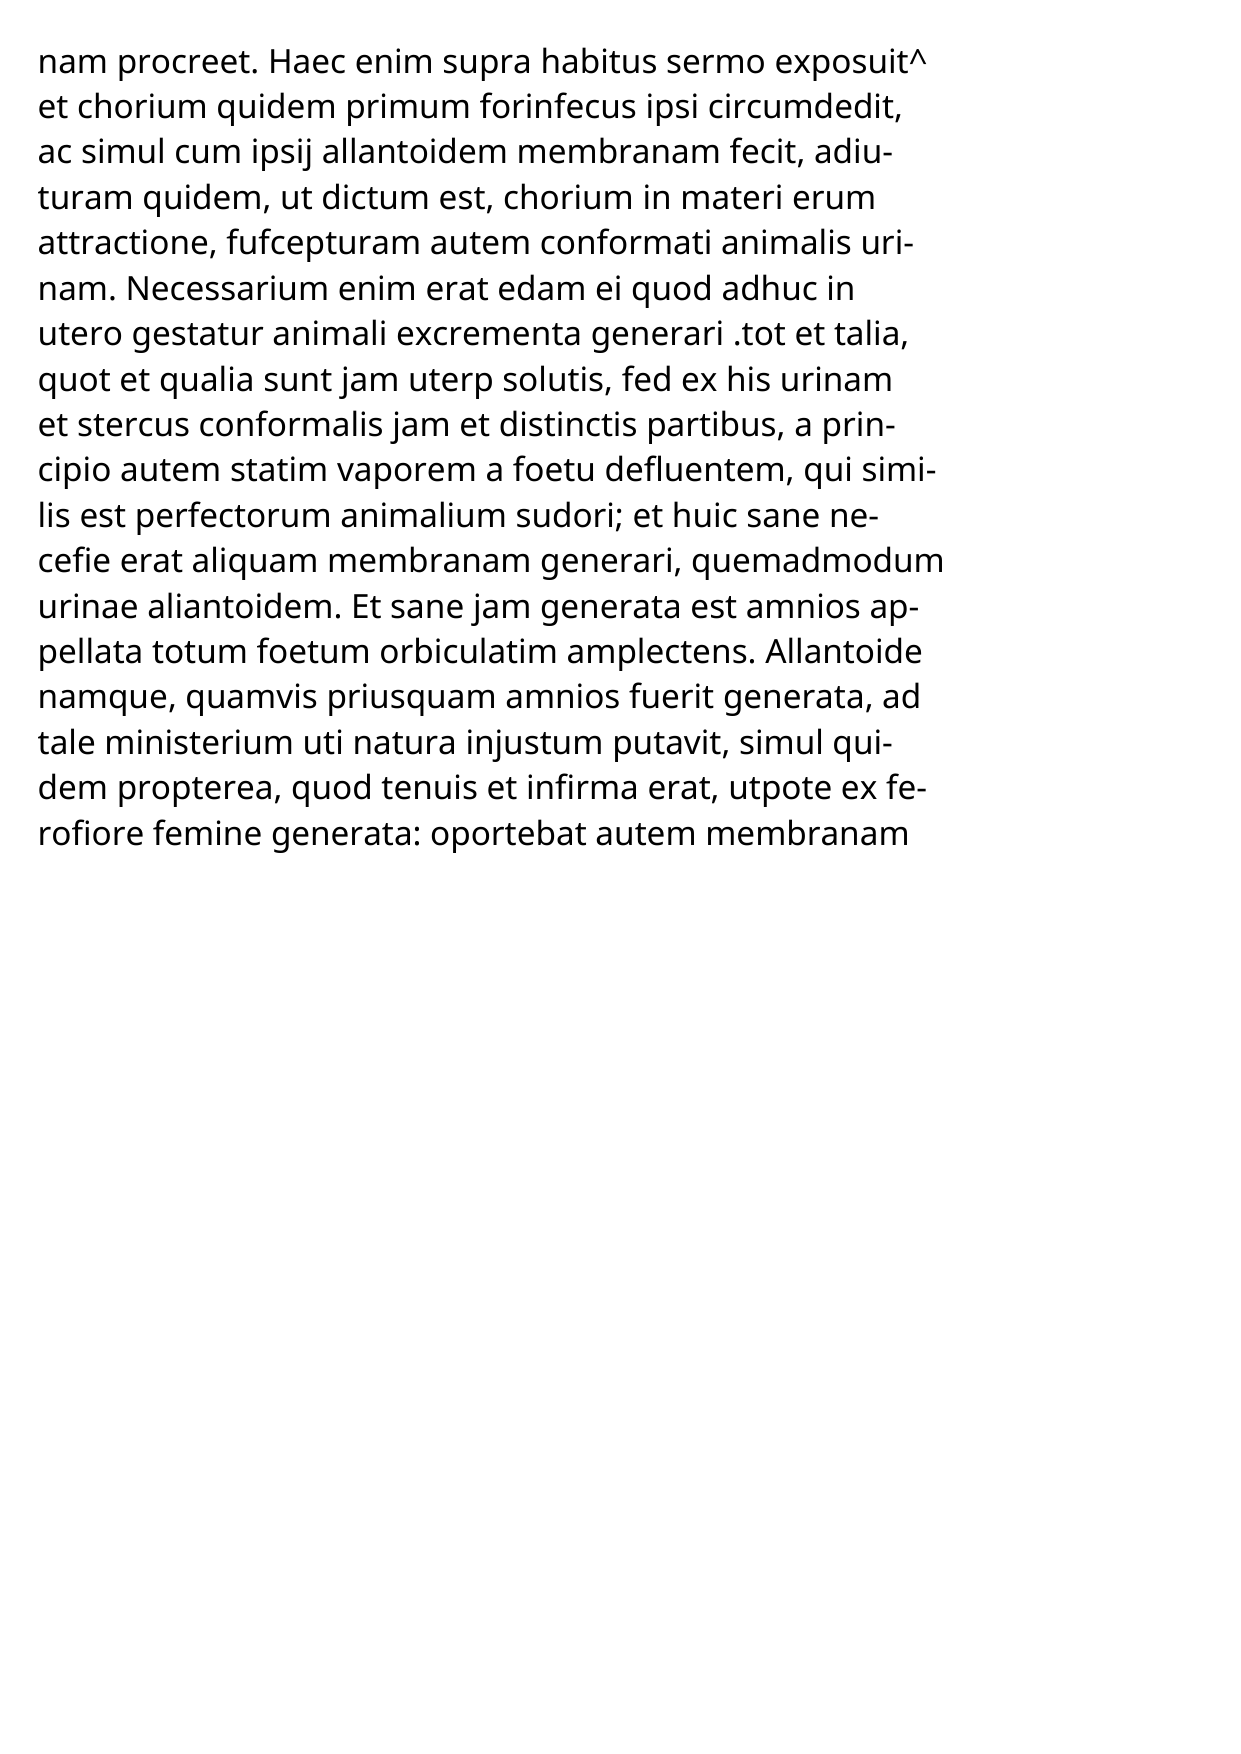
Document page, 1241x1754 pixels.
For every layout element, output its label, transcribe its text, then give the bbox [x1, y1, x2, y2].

text nam procreet. Haec enim supra habitus sermo exposuit^ et chorium quidem primum forinfecus ipsi circumdedit, ac simul cum ipsij allantoidem membranam fecit, adiu- turam quidem, ut dictum est, chorium in materi erum attractione, fufcepturam autem conformati animalis uri- nam. Necessarium enim erat edam ei quod adhuc in utero gestatur animali excrementa generari .tot et talia, quot et qualia sunt jam uterp solutis, fed ex his urinam et stercus conformalis jam et distinctis partibus, a prin- cipio autem statim vaporem a foetu defluentem, qui simi- lis est perfectorum animalium sudori; et huic sane ne- cefie erat aliquam membranam generari, quemadmodum urinae aliantoidem. Et sane jam generata est amnios ap- pellata totum foetum orbiculatim amplectens. Allantoide namque, quamvis priusquam amnios fuerit generata, ad tale ministerium uti natura injustum putavit, simul qui- dem propterea, quod tenuis et infirma erat, utpote ex fe- rofiore femine generata: oportebat autem membranam [37, 37, 1203, 855]
